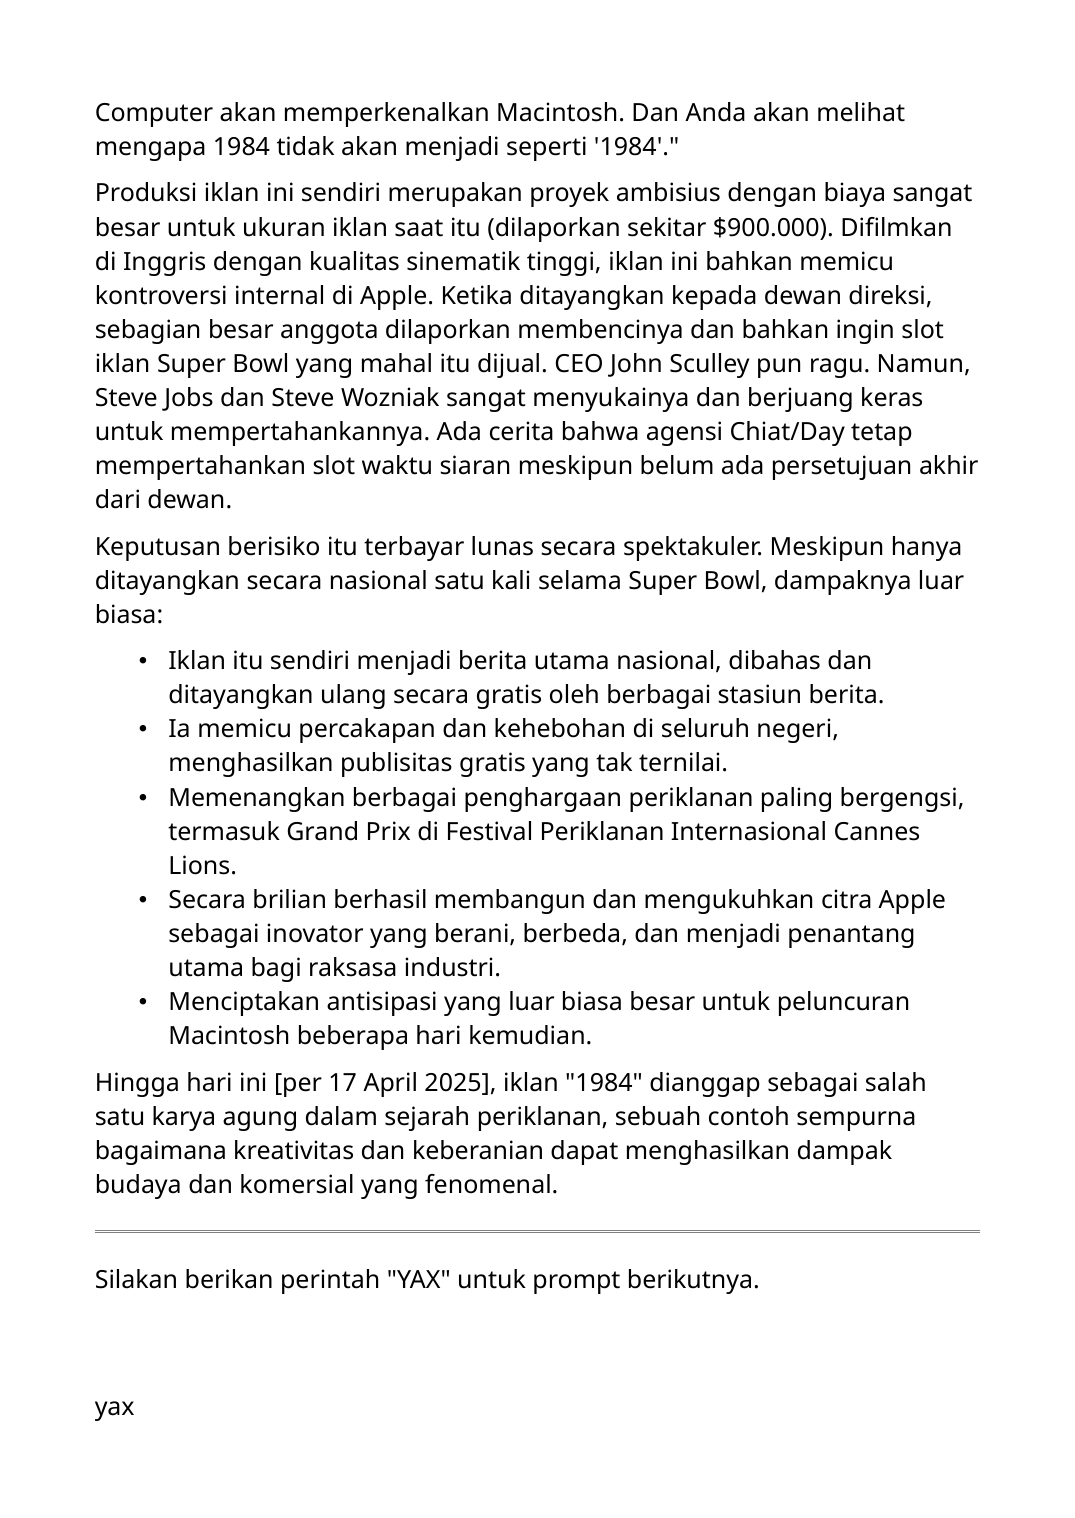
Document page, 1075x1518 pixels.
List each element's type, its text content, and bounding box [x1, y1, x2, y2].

list Iklan itu sendiri menjadi berita utama nasional, dibahas dan ditayangkan ulang secara gratis oleh berbagai stasiun berita. [139, 643, 980, 711]
list Memenangkan berbagai penghargaan periklanan paling bergengsi, termasuk Grand Prix di Festival Periklanan Internasional Cannes Lions. [139, 779, 980, 881]
list Menciptakan antisipasi yang luar biasa besar untuk peluncuran Macintosh beberapa hari kemudian. [139, 983, 980, 1052]
text yax [94, 1389, 980, 1423]
text Produksi iklan ini sendiri merupakan proyek ambisius dengan biaya sangat besar untuk ukuran iklan saat itu (dilaporkan sekitar $900.000). Difilmkan di Inggris dengan kualitas sinematik tinggi, iklan ini bahkan memicu kontroversi internal di Apple. Ketika ditayangkan kepada dewan direksi, sebagian besar anggota dilaporkan membencinya dan bahkan ingin slot iklan Super Bowl yang mahal itu dijual. CEO John Sculley pun ragu. Namun, Steve Jobs dan Steve Wozniak sangat menyukainya dan berjuang keras untuk mempertahankannya. Ada cerita bahwa agensi Chiat/Day tetap mempertahankan slot waktu siaran meskipun belum ada persetujuan akhir dari dewan. [94, 175, 980, 516]
text Silakan berikan perintah "YAX" untuk prompt berikutnya. [94, 1262, 980, 1296]
text Computer akan memperkenalkan Macintosh. Dan Anda akan melihat mengapa 1984 tidak akan menjadi seperti '1984'." [94, 94, 980, 163]
text Hingga hari ini [per 17 April 2025], iklan "1984" dianggap sebagai salah satu karya agung dalam sejarah periklanan, sebuah contoh sempurna bagaimana kreativitas dan keberanian dapat menghasilkan dampak budaya dan komersial yang fenomenal. [94, 1064, 980, 1200]
list Ia memicu percakapan dan kehebohan di seluruh negeri, menghasilkan publisitas gratis yang tak ternilai. [139, 711, 980, 779]
text Keputusan berisiko itu terbayar lunas secara spektakuler. Meskipun hanya ditayangkan secara nasional satu kali selama Super Bowl, dampaknya luar biasa: [94, 528, 980, 630]
list Secara brilian berhasil membangun dan mengukuhkan citra Apple sebagai inovator yang berani, berbeda, dan menjadi penantang utama bagi raksasa industri. [139, 881, 980, 983]
